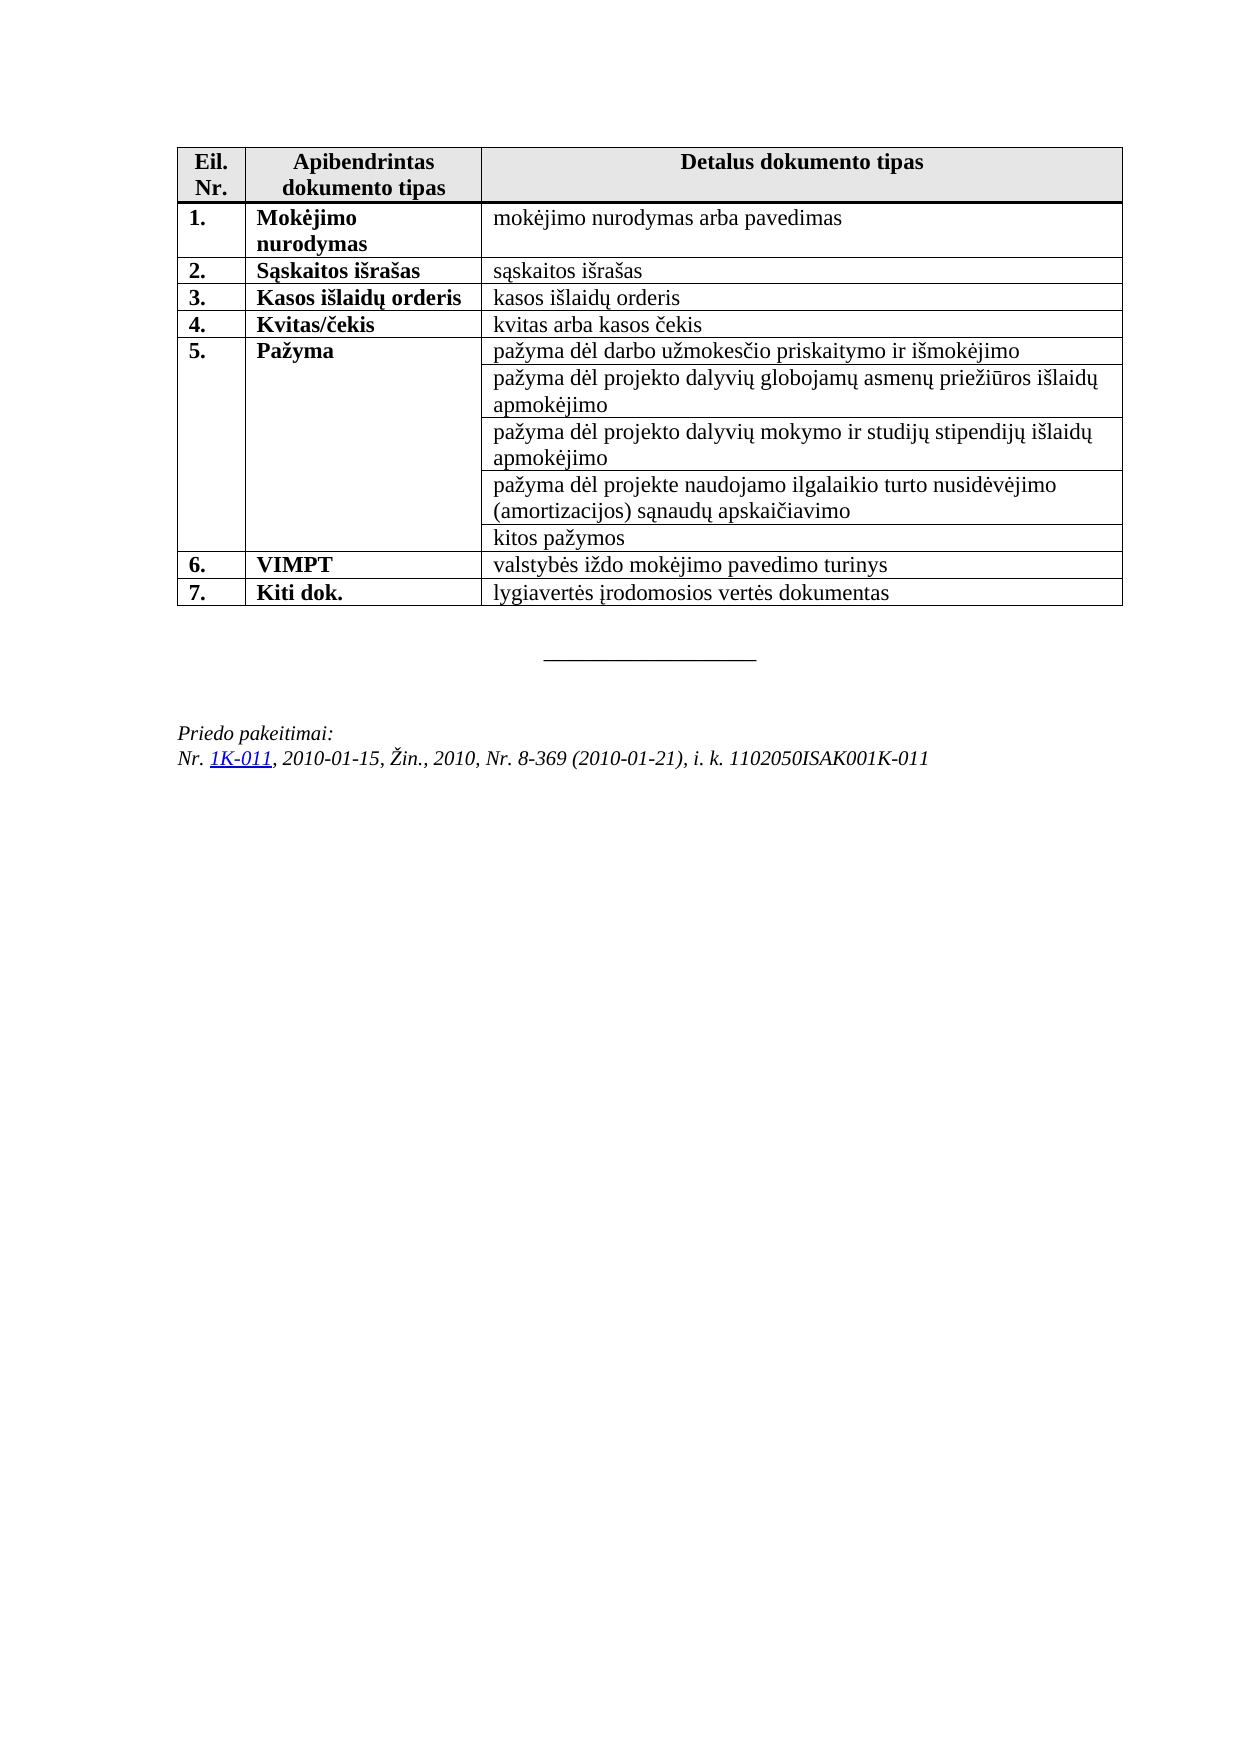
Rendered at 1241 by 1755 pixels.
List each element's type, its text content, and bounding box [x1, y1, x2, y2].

table_cell Kasos išlaidų orderis [246, 284, 481, 310]
table_header Eil. Nr. [178, 148, 245, 201]
table_header Apibendrintas dokumento tipas [246, 148, 481, 201]
table_cell 6. [178, 552, 245, 578]
table_cell kvitas arba kasos čekis [482, 311, 1122, 337]
table_cell pažyma dėl darbo užmokesčio priskaitymo ir išmokėjimo [482, 338, 1122, 364]
table_cell Kvitas/čekis [246, 311, 481, 337]
table_cell 2. [178, 258, 245, 283]
table_cell 4. [178, 311, 245, 337]
table_cell pažyma dėl projekto dalyvių globojamų asmenų priežiūros išlaidų apmokėjimo [482, 365, 1122, 417]
text Nr. 1K-011, 2010-01-15, Žin., 2010, Nr. 8-369 (2010-01-21), i. k. 1102050ISAK001K-011 [177, 745, 1122, 769]
table_cell sąskaitos išrašas [482, 258, 1122, 283]
table_cell Kiti dok. [246, 579, 481, 605]
table_cell valstybės iždo mokėjimo pavedimo turinys [482, 552, 1122, 578]
table_cell pažyma dėl projekto dalyvių mokymo ir studijų stipendijų išlaidų apmokėjimo [482, 418, 1122, 470]
table_header Detalus dokumento tipas [482, 148, 1122, 201]
table_cell lygiavertės įrodomosios vertės dokumentas [482, 579, 1122, 605]
table_cell VIMPT [246, 552, 481, 578]
table_cell 5. [178, 338, 245, 551]
table_cell Mokėjimo nurodymas [246, 204, 481, 256]
table_cell pažyma dėl projekte naudojamo ilgalaikio turto nusidėvėjimo (amortizacijos) sąnaudų apskaičiavimo [482, 471, 1122, 524]
table_cell kitos pažymos [482, 525, 1122, 551]
table_cell Sąskaitos išrašas [246, 258, 481, 283]
table_cell Pažyma [246, 338, 481, 551]
table_cell mokėjimo nurodymas arba pavedimas [482, 204, 1122, 256]
table_cell 1. [178, 204, 245, 256]
text _________________ [177, 635, 1122, 664]
text Priedo pakeitimai: [177, 721, 1122, 745]
table_cell kasos išlaidų orderis [482, 284, 1122, 310]
table_cell 3. [178, 284, 245, 310]
table_cell 7. [178, 579, 245, 605]
